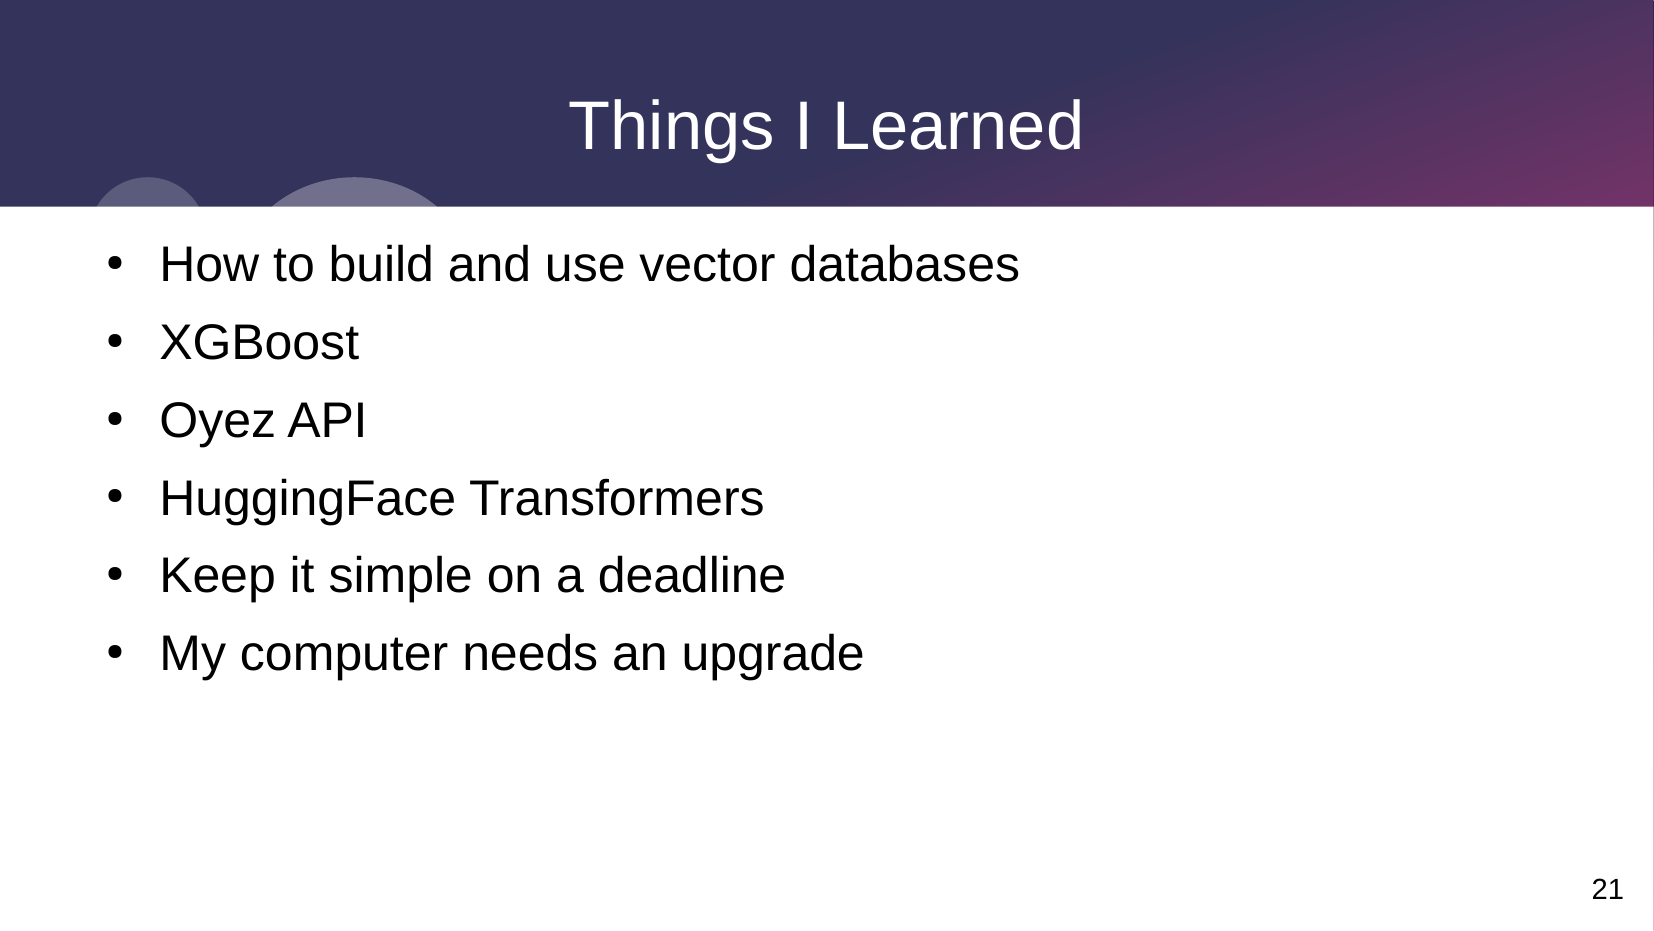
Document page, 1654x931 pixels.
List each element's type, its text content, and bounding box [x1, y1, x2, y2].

title Things I Learned [88, 44, 1565, 207]
list How to build and use vector databases XGBoost Oyez API HuggingFace Transformers Keep it simple on a deadline My computer needs an upgrade [88, 236, 1565, 827]
